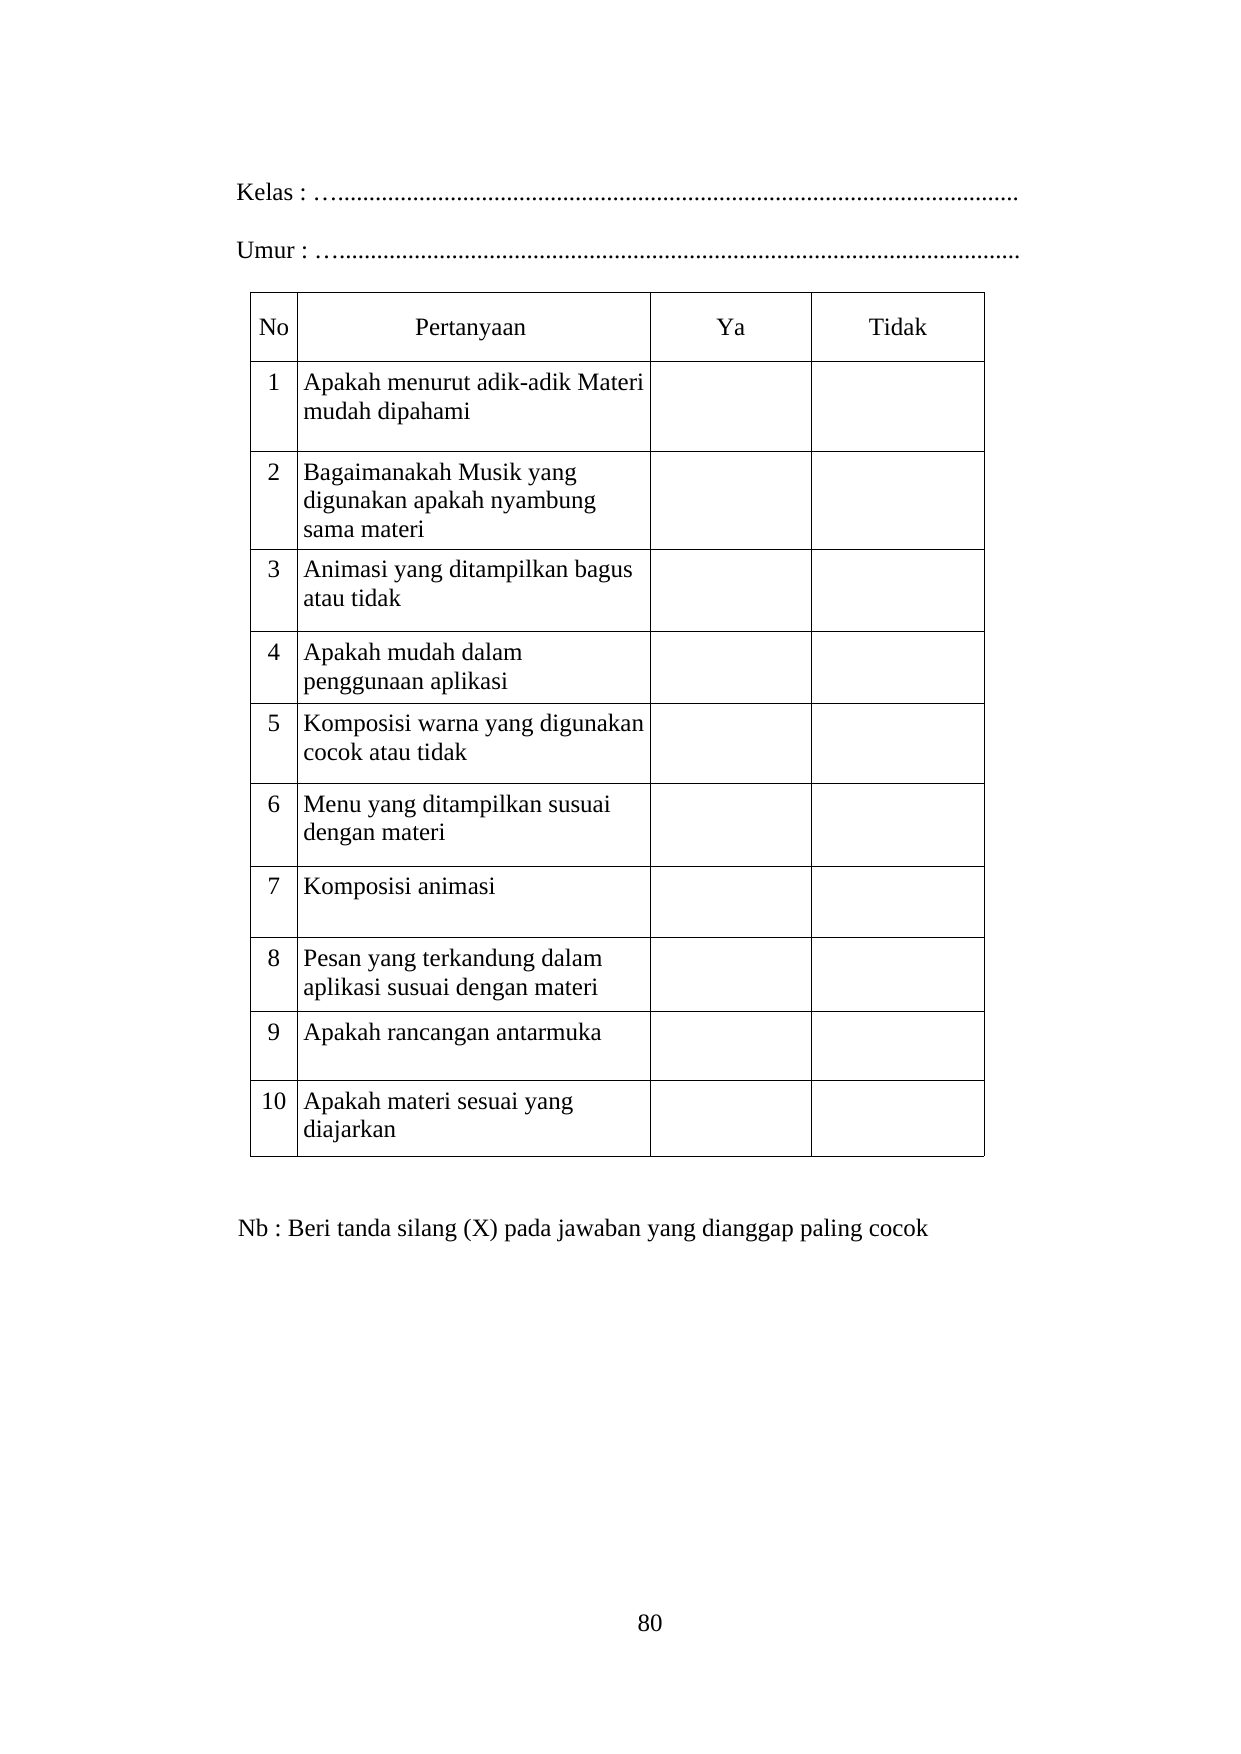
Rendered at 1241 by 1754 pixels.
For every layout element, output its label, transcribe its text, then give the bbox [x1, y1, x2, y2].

table_cell 10 [251, 1081, 297, 1156]
table_cell [812, 632, 984, 703]
table_cell [812, 867, 984, 937]
table_cell 5 [251, 704, 297, 783]
table_cell Apakah rancangan antarmuka [298, 1012, 650, 1080]
table_cell Bagaimanakah Musik yang digunakan apakah nyambung sama materi [298, 452, 650, 548]
text Kelas : …............................................................................................................. [236, 177, 1063, 206]
table_cell [812, 784, 984, 866]
table_cell [651, 704, 811, 783]
table_cell 7 [251, 867, 297, 937]
table_cell [651, 867, 811, 937]
table_cell 3 [251, 550, 297, 631]
table_cell 6 [251, 784, 297, 866]
table_header Pertanyaan [298, 293, 650, 361]
text Nb : Beri tanda silang (X) pada jawaban yang dianggap paling cocok [161, 1213, 1063, 1242]
table_cell [812, 362, 984, 451]
table_cell [812, 452, 984, 548]
table_cell Menu yang ditampilkan susuai dengan materi [298, 784, 650, 866]
table_cell [651, 362, 811, 451]
table_cell [651, 550, 811, 631]
table_cell [812, 550, 984, 631]
table_cell [812, 1012, 984, 1080]
table_cell [651, 938, 811, 1011]
table_cell [812, 938, 984, 1011]
table_header No [251, 293, 297, 361]
table_cell [651, 632, 811, 703]
table_header Ya [651, 293, 811, 361]
table_cell 1 [251, 362, 297, 451]
table_cell Pesan yang terkandung dalam aplikasi susuai dengan materi [298, 938, 650, 1011]
table_cell 9 [251, 1012, 297, 1080]
table_cell [812, 1081, 984, 1156]
table_cell Apakah mudah dalam penggunaan aplikasi [298, 632, 650, 703]
table_cell 2 [251, 452, 297, 548]
text Umur : …............................................................................................................. [236, 235, 1063, 263]
table_cell Apakah menurut adik-adik Materi mudah dipahami [298, 362, 650, 451]
table_cell 4 [251, 632, 297, 703]
table_header Tidak [812, 293, 984, 361]
table_cell [651, 452, 811, 548]
table_cell [651, 1081, 811, 1156]
table_cell Komposisi warna yang digunakan cocok atau tidak [298, 704, 650, 783]
table_cell Animasi yang ditampilkan bagus atau tidak [298, 550, 650, 631]
table_cell Komposisi animasi [298, 867, 650, 937]
table_cell [651, 784, 811, 866]
table_cell [812, 704, 984, 783]
table_cell [651, 1012, 811, 1080]
table_cell Apakah materi sesuai yang diajarkan [298, 1081, 650, 1156]
table_cell 8 [251, 938, 297, 1011]
